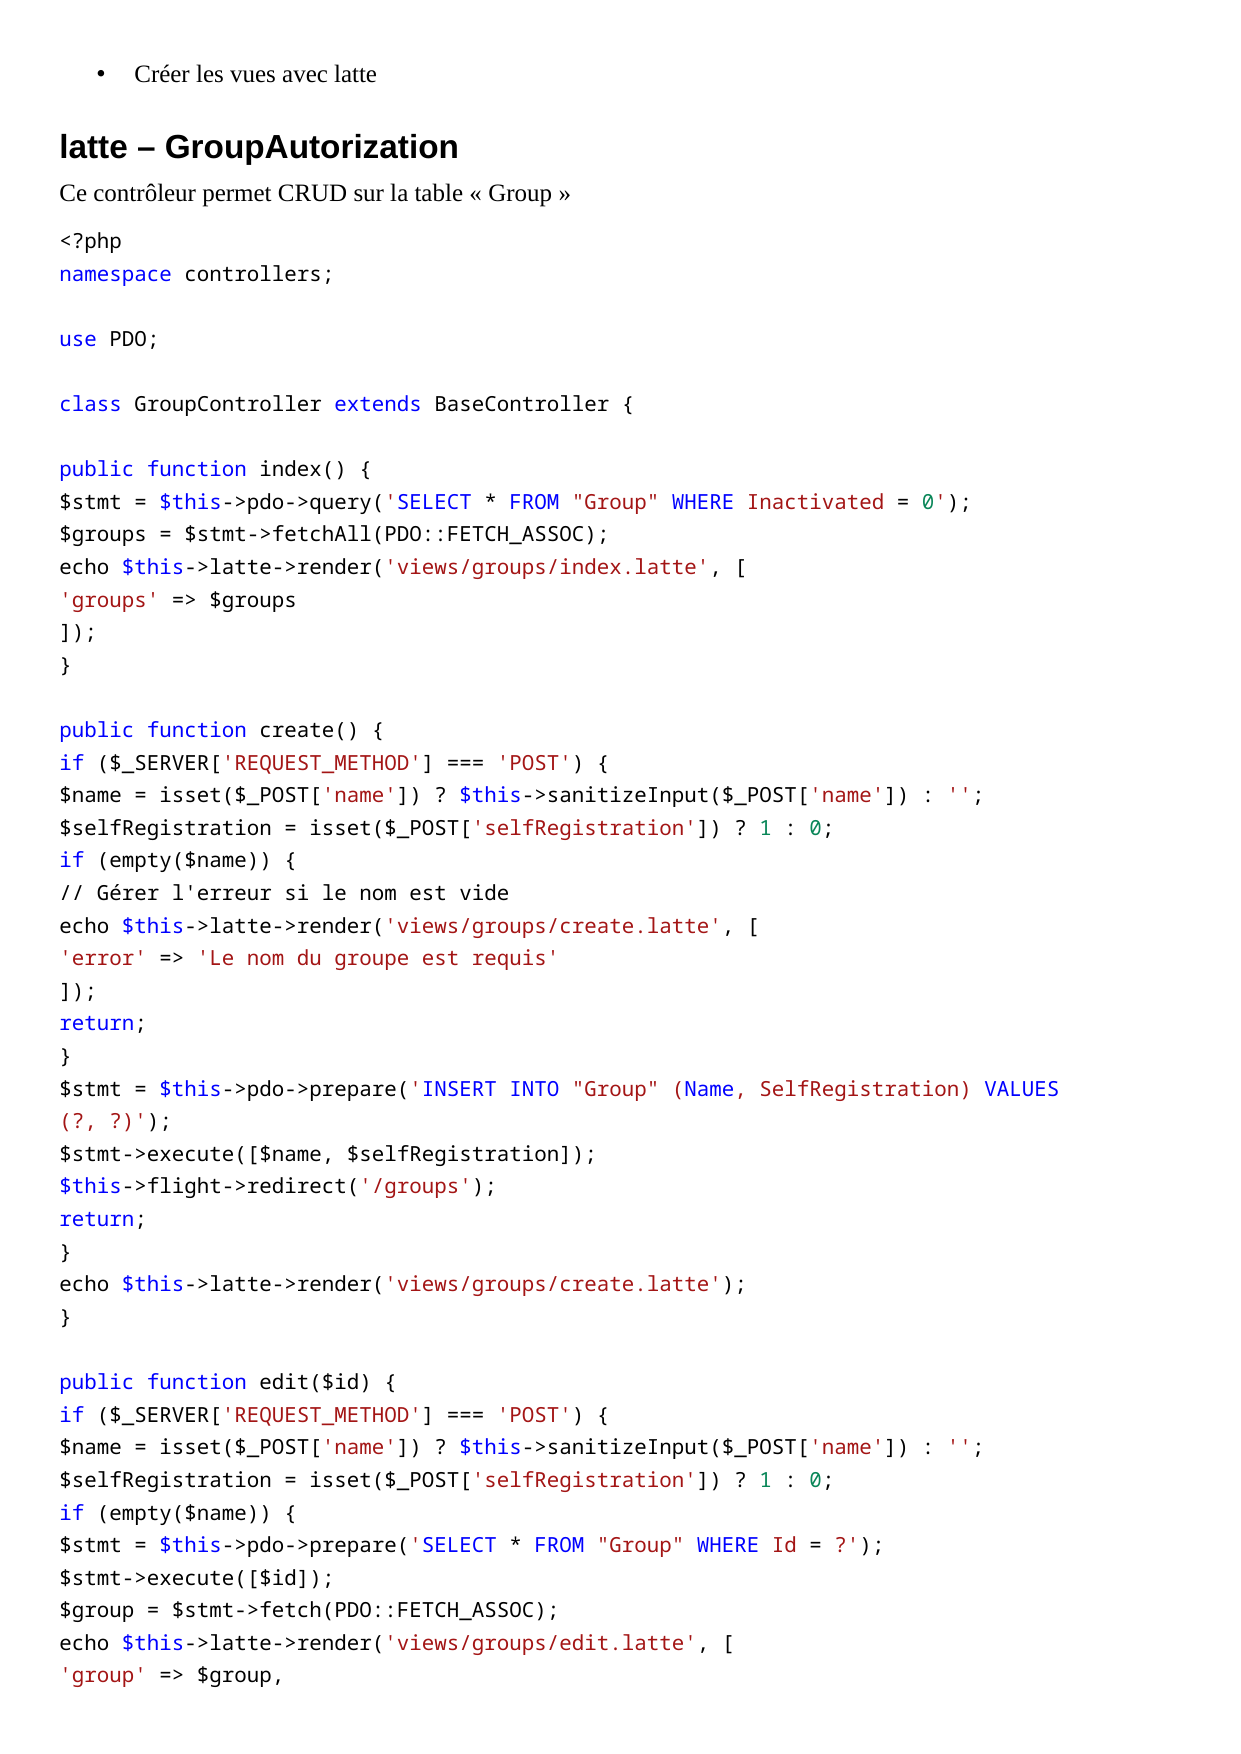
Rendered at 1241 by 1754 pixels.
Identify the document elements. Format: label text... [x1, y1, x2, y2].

text echo $this->latte->render('views/groups/index.latte', [ [59, 552, 1181, 581]
text // Gérer l'erreur si le nom est vide [59, 878, 1181, 907]
list Créer les vues avec latte [97, 59, 1181, 88]
text $stmt->execute([$name, $selfRegistration]); [59, 1139, 1181, 1167]
text $selfRegistration = isset($_POST['selfRegistration']) ? 1 : 0; [59, 813, 1181, 841]
text 'group' => $group, [59, 1661, 1181, 1689]
text public function index() { [59, 454, 1181, 483]
text 'groups' => $groups [59, 585, 1181, 613]
text echo $this->latte->render('views/groups/edit.latte', [ [59, 1628, 1181, 1656]
text public function edit($id) { [59, 1367, 1181, 1396]
text $selfRegistration = isset($_POST['selfRegistration']) ? 1 : 0; [59, 1465, 1181, 1493]
text $stmt->execute([$id]); [59, 1563, 1181, 1591]
text $name = isset($_POST['name']) ? $this->sanitizeInput($_POST['name']) : ''; [59, 1432, 1181, 1461]
text namespace controllers; [59, 259, 1181, 287]
text echo $this->latte->render('views/groups/create.latte'); [59, 1269, 1181, 1298]
text } [59, 650, 1181, 678]
text } [59, 1041, 1181, 1069]
text Ce contrôleur permet CRUD sur la table « Group » [59, 178, 1181, 207]
text return; [59, 1008, 1181, 1037]
text $name = isset($_POST['name']) ? $this->sanitizeInput($_POST['name']) : ''; [59, 780, 1181, 809]
text } [59, 1237, 1181, 1265]
text class GroupController extends BaseController { [59, 389, 1181, 417]
text $stmt = $this->pdo->prepare('INSERT INTO "Group" (Name, SelfRegistration) VALUES (?, ?)'); [59, 1074, 1181, 1135]
text public function create() { [59, 715, 1181, 743]
text return; [59, 1204, 1181, 1233]
text <?php [59, 226, 1181, 254]
text if ($_SERVER['REQUEST_METHOD'] === 'POST') { [59, 748, 1181, 776]
subtitle latte – GroupAutorization [59, 127, 1181, 166]
text ]); [59, 976, 1181, 1004]
text use PDO; [59, 324, 1181, 352]
text $groups = $stmt->fetchAll(PDO::FETCH_ASSOC); [59, 519, 1181, 548]
text $stmt = $this->pdo->query('SELECT * FROM "Group" WHERE Inactivated = 0'); [59, 487, 1181, 515]
text 'error' => 'Le nom du groupe est requis' [59, 943, 1181, 972]
text ]); [59, 617, 1181, 646]
text $this->flight->redirect('/groups'); [59, 1172, 1181, 1200]
text } [59, 1302, 1181, 1330]
text if (empty($name)) { [59, 1498, 1181, 1526]
text $stmt = $this->pdo->prepare('SELECT * FROM "Group" WHERE Id = ?'); [59, 1530, 1181, 1559]
text $group = $stmt->fetch(PDO::FETCH_ASSOC); [59, 1595, 1181, 1624]
text if ($_SERVER['REQUEST_METHOD'] === 'POST') { [59, 1400, 1181, 1428]
text if (empty($name)) { [59, 846, 1181, 874]
text echo $this->latte->render('views/groups/create.latte', [ [59, 911, 1181, 939]
